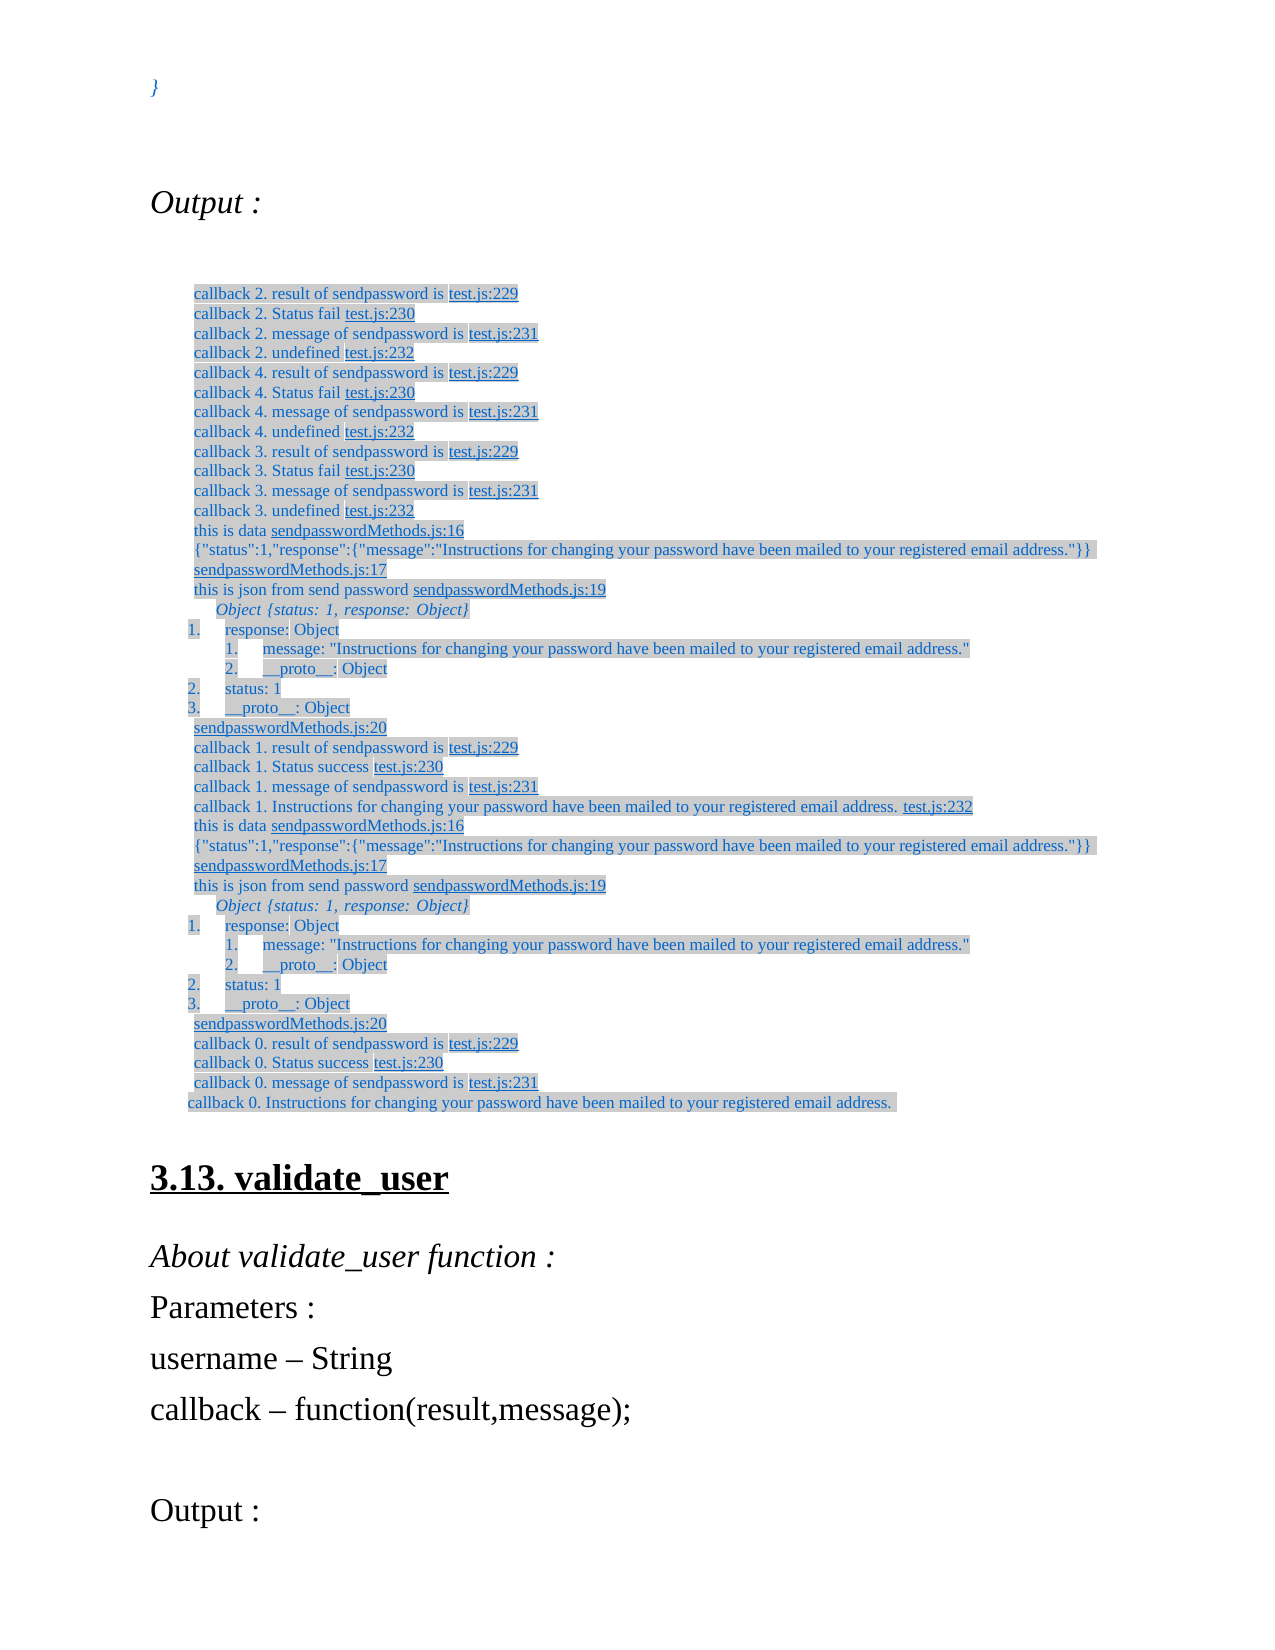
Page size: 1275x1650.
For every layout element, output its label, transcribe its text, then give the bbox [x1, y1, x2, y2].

text callback 1. message of sendpassword is test.js:231 [194, 777, 1125, 796]
text callback 1. result of sendpassword is test.js:229 [194, 737, 1125, 757]
text this is json from send password sendpasswordMethods.js:19 [194, 875, 1125, 895]
text 3.13. validate_user [150, 1155, 1125, 1198]
text Parameters : [150, 1287, 1125, 1326]
list response: Object [187, 619, 1125, 639]
text callback – function(result,message); [150, 1389, 1125, 1427]
text this is data sendpasswordMethods.js:16 [194, 520, 1125, 540]
text callback 1. Status success test.js:230 [194, 757, 1125, 777]
text this is json from send password sendpasswordMethods.js:19 [194, 579, 1125, 599]
text callback 2. result of sendpassword is test.js:229 [194, 284, 1125, 303]
text callback 4. message of sendpassword is test.js:231 [194, 402, 1125, 422]
text callback 0. Status success test.js:230 [194, 1053, 1125, 1072]
text callback 4. undefined test.js:232 [194, 422, 1125, 441]
text callback 0. result of sendpassword is test.js:229 [194, 1033, 1125, 1053]
text callback 2. undefined test.js:232 [194, 343, 1125, 362]
text callback 0. message of sendpassword is test.js:231 [194, 1072, 1125, 1092]
text Output : [150, 182, 1125, 220]
list __proto__: Object [225, 658, 1125, 678]
text callback 3. Status fail test.js:230 [194, 461, 1125, 481]
text Object {status: 1, response: Object} [216, 895, 1116, 915]
text Output : [150, 1491, 1125, 1529]
text callback 1. Instructions for changing your password have been mailed to your registered email address. test.js:232 [194, 796, 1125, 816]
list status: 1 [187, 678, 1125, 698]
text Object {status: 1, response: Object} [216, 599, 1116, 619]
text callback 4. result of sendpassword is test.js:229 [194, 362, 1125, 382]
text sendpasswordMethods.js:20 [194, 1013, 1125, 1033]
text About validate_user function : [150, 1236, 1125, 1275]
text callback 3. result of sendpassword is test.js:229 [194, 441, 1125, 461]
list __proto__: Object [225, 954, 1125, 974]
list message: "Instructions for changing your password have been mailed to your registered email address." [225, 935, 1125, 954]
text username – String [150, 1338, 1125, 1376]
list message: "Instructions for changing your password have been mailed to your registered email address." [225, 639, 1125, 658]
text {"status":1,"response":{"message":"Instructions for changing your password have been mailed to your registered email address."}} sendpasswordMethods.js:17 [194, 540, 1125, 579]
text sendpasswordMethods.js:20 [194, 717, 1125, 737]
text callback 2. Status fail test.js:230 [194, 303, 1125, 323]
list __proto__: Object [187, 698, 1125, 717]
text callback 0. Instructions for changing your password have been mailed to your registered email address. [187, 1092, 1125, 1112]
list status: 1 [187, 974, 1125, 994]
text } [150, 75, 1125, 99]
text callback 3. undefined test.js:232 [194, 500, 1125, 520]
text callback 3. message of sendpassword is test.js:231 [194, 481, 1125, 500]
text callback 2. message of sendpassword is test.js:231 [194, 323, 1125, 343]
list response: Object [187, 915, 1125, 935]
text this is data sendpasswordMethods.js:16 [194, 816, 1125, 836]
text {"status":1,"response":{"message":"Instructions for changing your password have been mailed to your registered email address."}} sendpasswordMethods.js:17 [194, 836, 1125, 875]
text callback 4. Status fail test.js:230 [194, 382, 1125, 402]
list __proto__: Object [187, 994, 1125, 1013]
